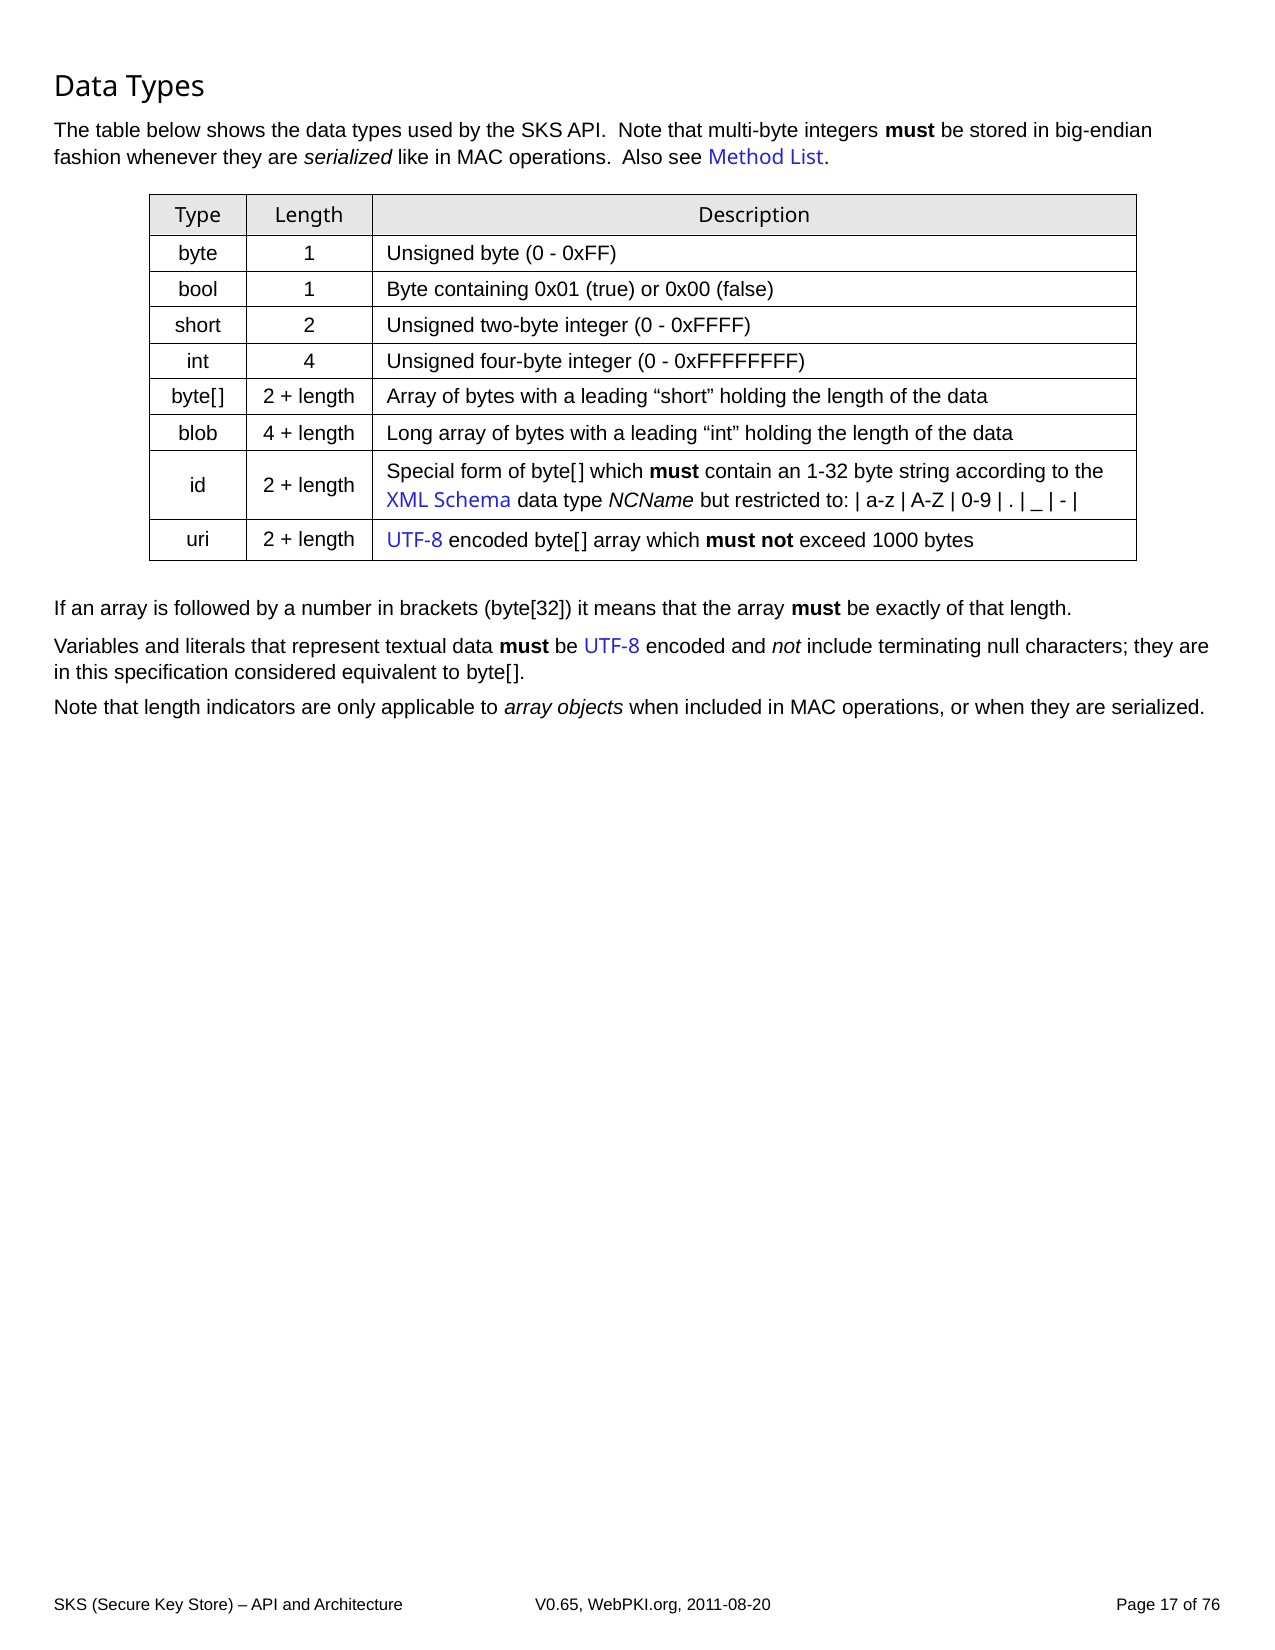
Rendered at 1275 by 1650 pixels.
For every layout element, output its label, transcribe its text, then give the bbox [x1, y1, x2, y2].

table_header Length [247, 195, 372, 234]
table_cell bool [150, 272, 246, 306]
table_cell Unsigned byte (0 - 0xFF) [373, 236, 1136, 271]
table_cell byte [150, 236, 246, 271]
table_cell Long array of bytes with a leading “int” holding the length of the data [373, 415, 1136, 450]
table_cell id [150, 451, 246, 519]
table_cell 2 + length [247, 379, 372, 414]
table_cell Byte containing 0x01 (true) or 0x00 (false) [373, 272, 1136, 306]
table_cell 1 [247, 236, 372, 271]
table_cell 4 + length [247, 415, 372, 450]
table_cell uri [150, 520, 246, 559]
table_cell Unsigned two-byte integer (0 - 0xFFFF) [373, 307, 1136, 342]
table_header Type [150, 195, 246, 234]
table_cell Unsigned four-byte integer (0 - 0xFFFFFFFF) [373, 344, 1136, 378]
table_cell Array of bytes with a leading “short” holding the length of the data [373, 379, 1136, 414]
table_cell int [150, 344, 246, 378]
table_cell Special form of byte[ ] which must contain an 1-32 byte string according to the XML Schema data type NCName but restricted to: | a-z | A-Z | 0-9 | . | _ | - | [373, 451, 1136, 519]
table_header Description [373, 195, 1136, 234]
table_cell UTF-8 encoded byte[ ] array which must not exceed 1000 bytes [373, 520, 1136, 559]
text The table below shows the data types used by the SKS API. Note that multi-byte integers must be stored in big-endian fashion whenever they are serialized like in MAC operations. Also see Method List. [54, 118, 1221, 194]
table_cell 2 + length [247, 451, 372, 519]
table_cell short [150, 307, 246, 342]
text If an array is followed by a number in brackets (byte[32]) it means that the array must be exactly of that length. [54, 595, 1221, 619]
table_cell 2 + length [247, 520, 372, 559]
table_cell byte[ ] [150, 379, 246, 414]
table_cell 4 [247, 344, 372, 378]
table_cell blob [150, 415, 246, 450]
table_cell 2 [247, 307, 372, 342]
table_cell 1 [247, 272, 372, 306]
text Note that length indicators are only applicable to array objects when included in MAC operations, or when they are serialized. [54, 695, 1221, 719]
subtitle Data Types [54, 66, 1221, 105]
text Variables and literals that represent textual data must be UTF-8 encoded and not include terminating null characters; they are in this specification considered equivalent to byte[ ]. [54, 631, 1221, 683]
